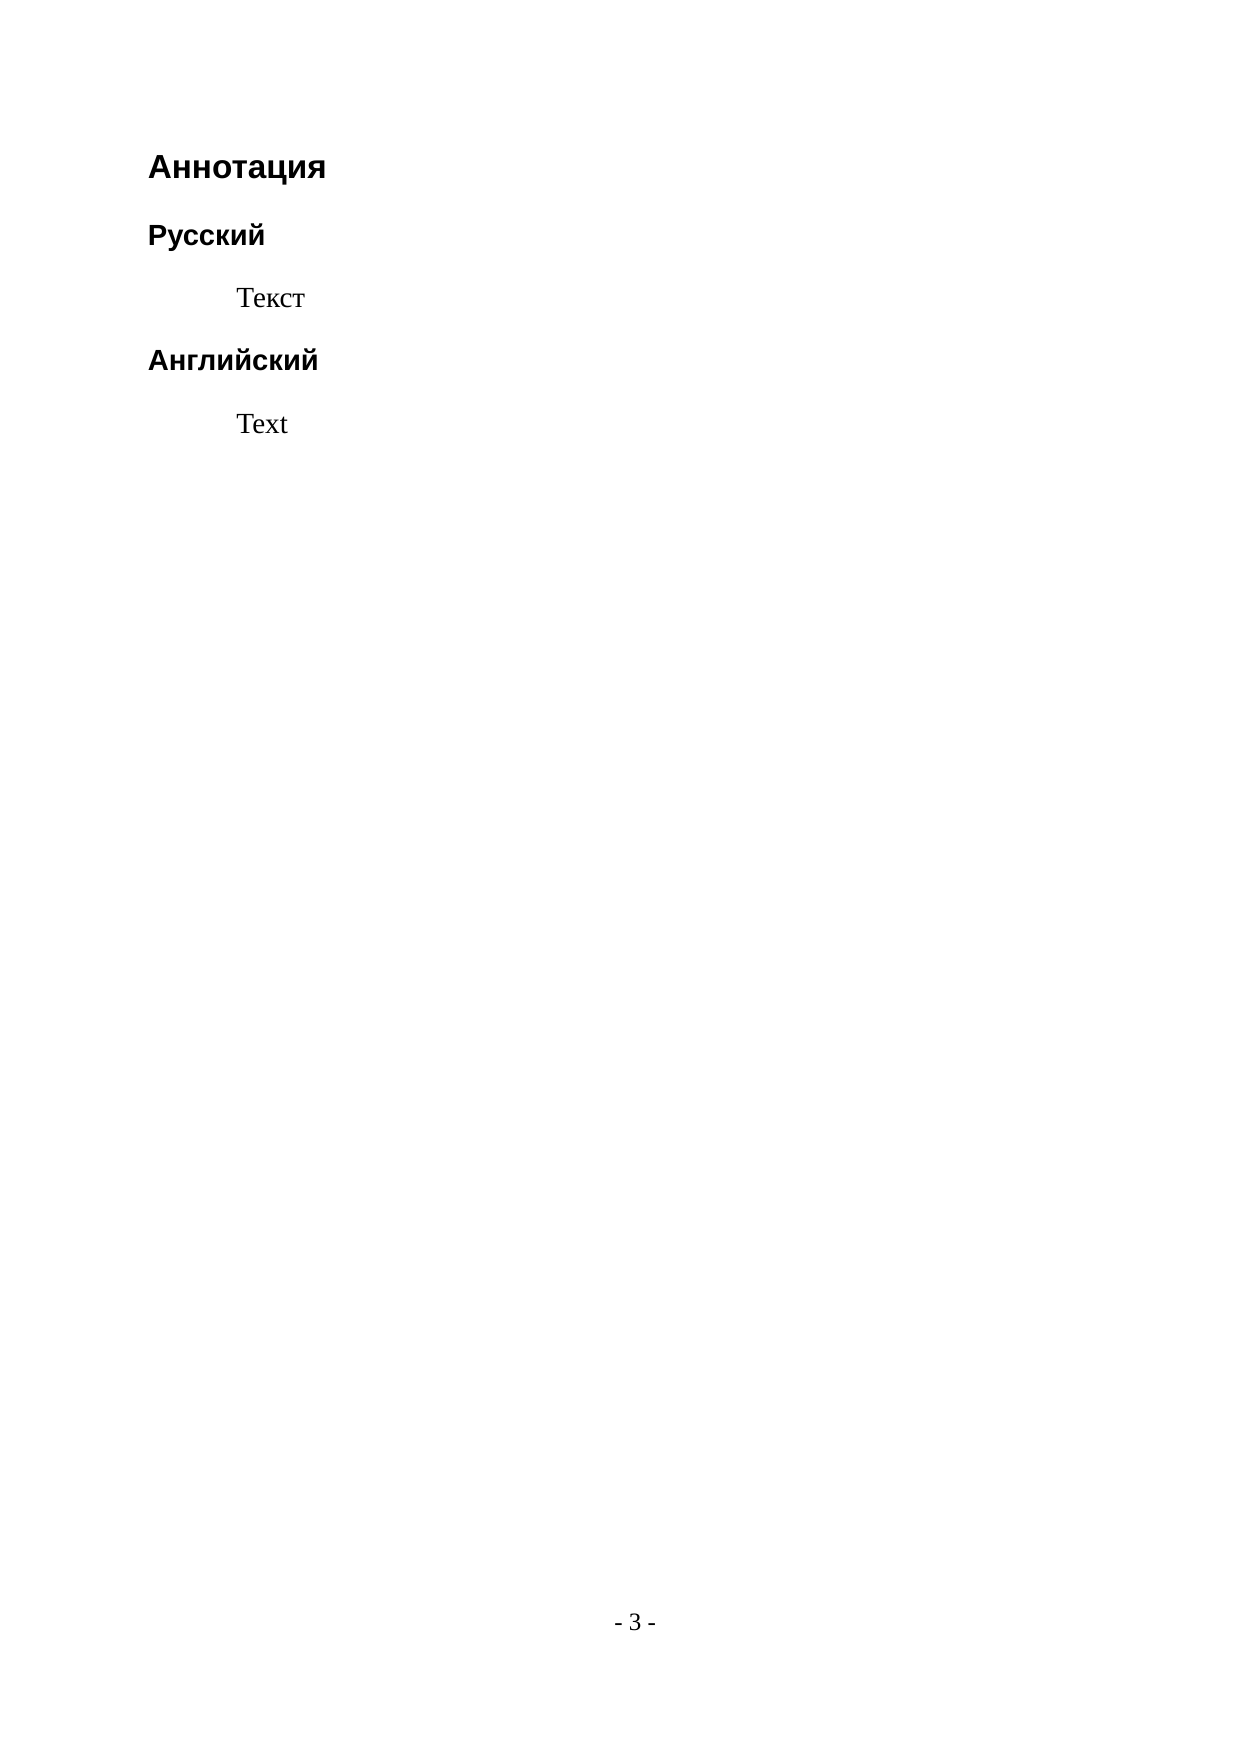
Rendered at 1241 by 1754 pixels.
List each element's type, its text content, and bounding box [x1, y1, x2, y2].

text Text [148, 406, 1122, 440]
text Аннотация [148, 148, 1122, 186]
text Русский [148, 218, 1122, 251]
text Английский [148, 343, 1122, 377]
text Текст [148, 281, 1122, 314]
